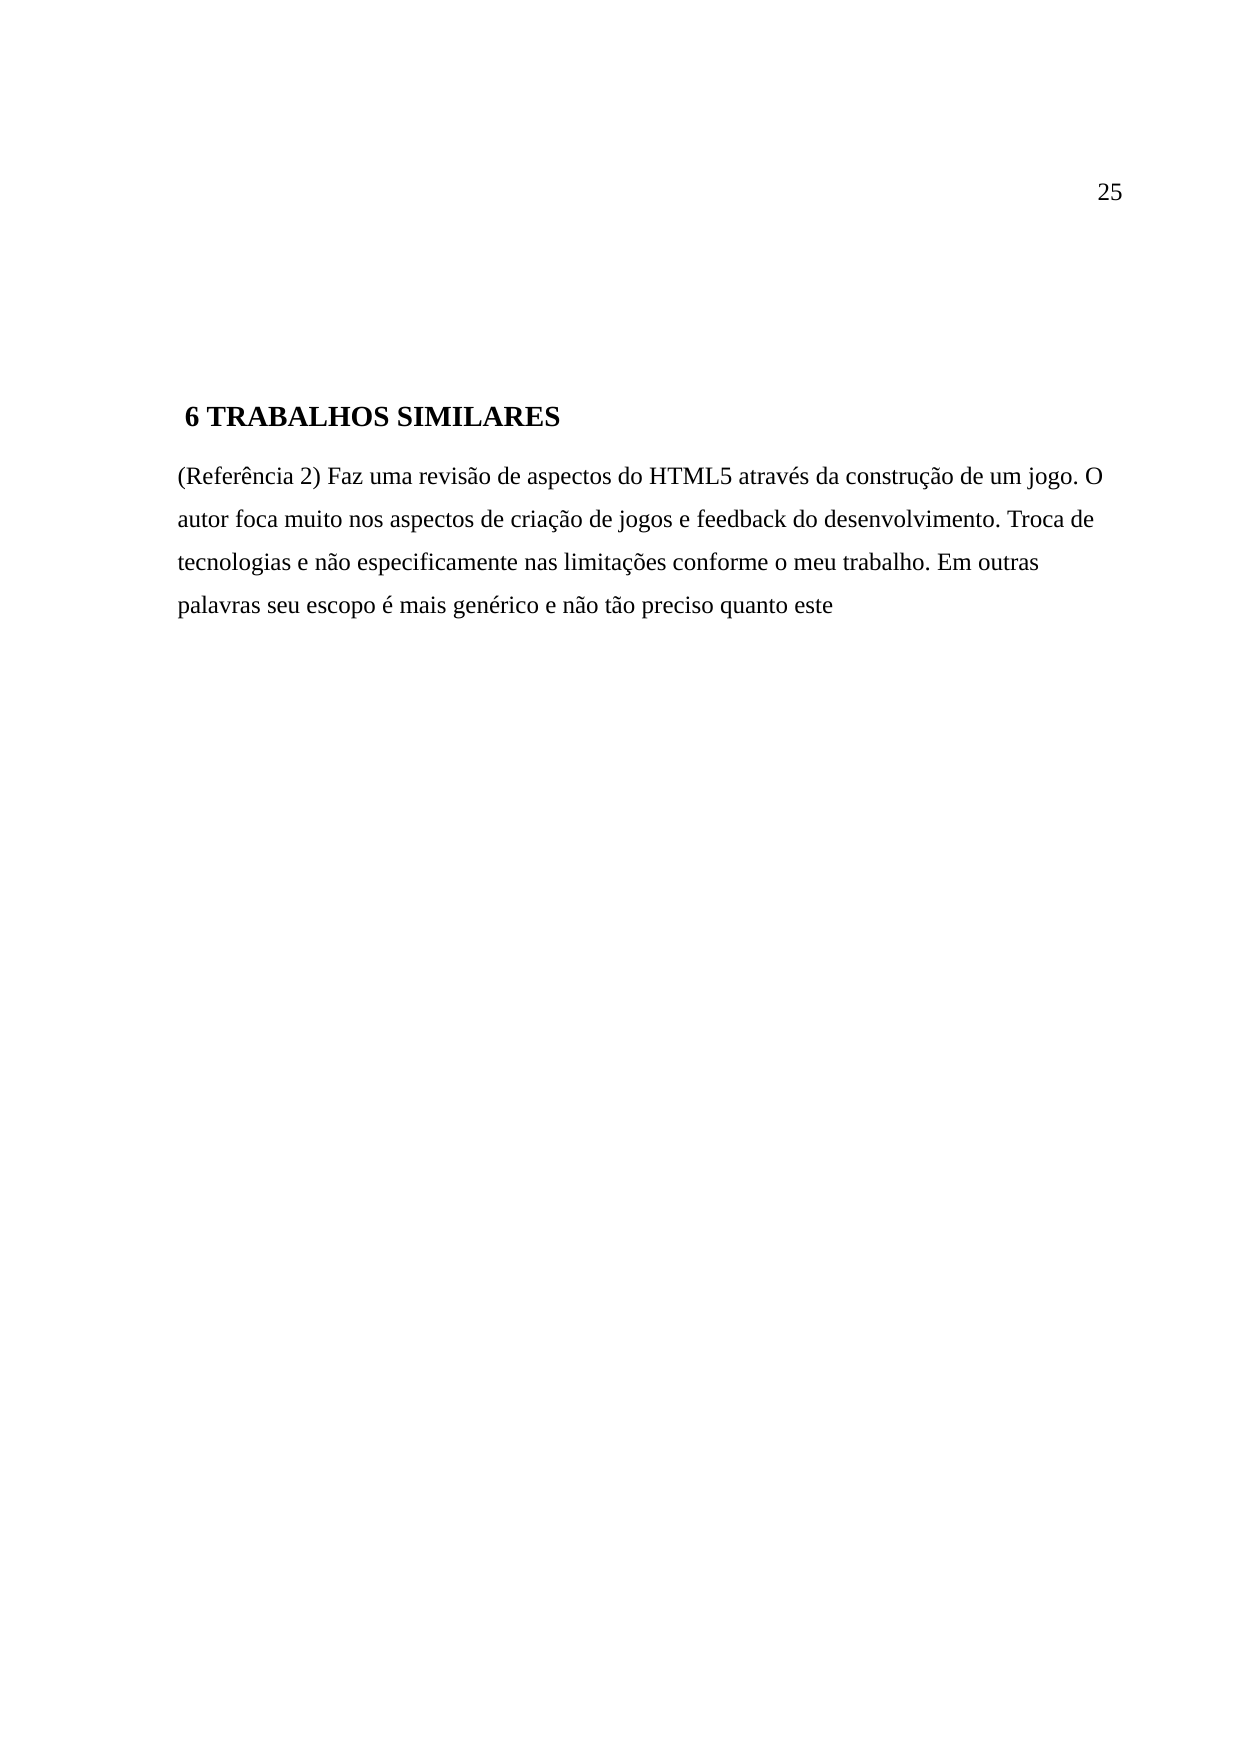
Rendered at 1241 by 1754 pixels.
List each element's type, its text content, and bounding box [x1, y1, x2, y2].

subtitle TRABALHOS SIMILARES [177, 399, 1122, 432]
text (Referência 2) Faz uma revisão de aspectos do HTML5 através da construção de um jogo. O autor foca muito nos aspectos de criação de jogos e feedback do desenvolvimento. Troca de tecnologias e não especificamente nas limitações conforme o meu trabalho. Em outras palavras seu escopo é mais genérico e não tão preciso quanto este [177, 461, 1122, 619]
